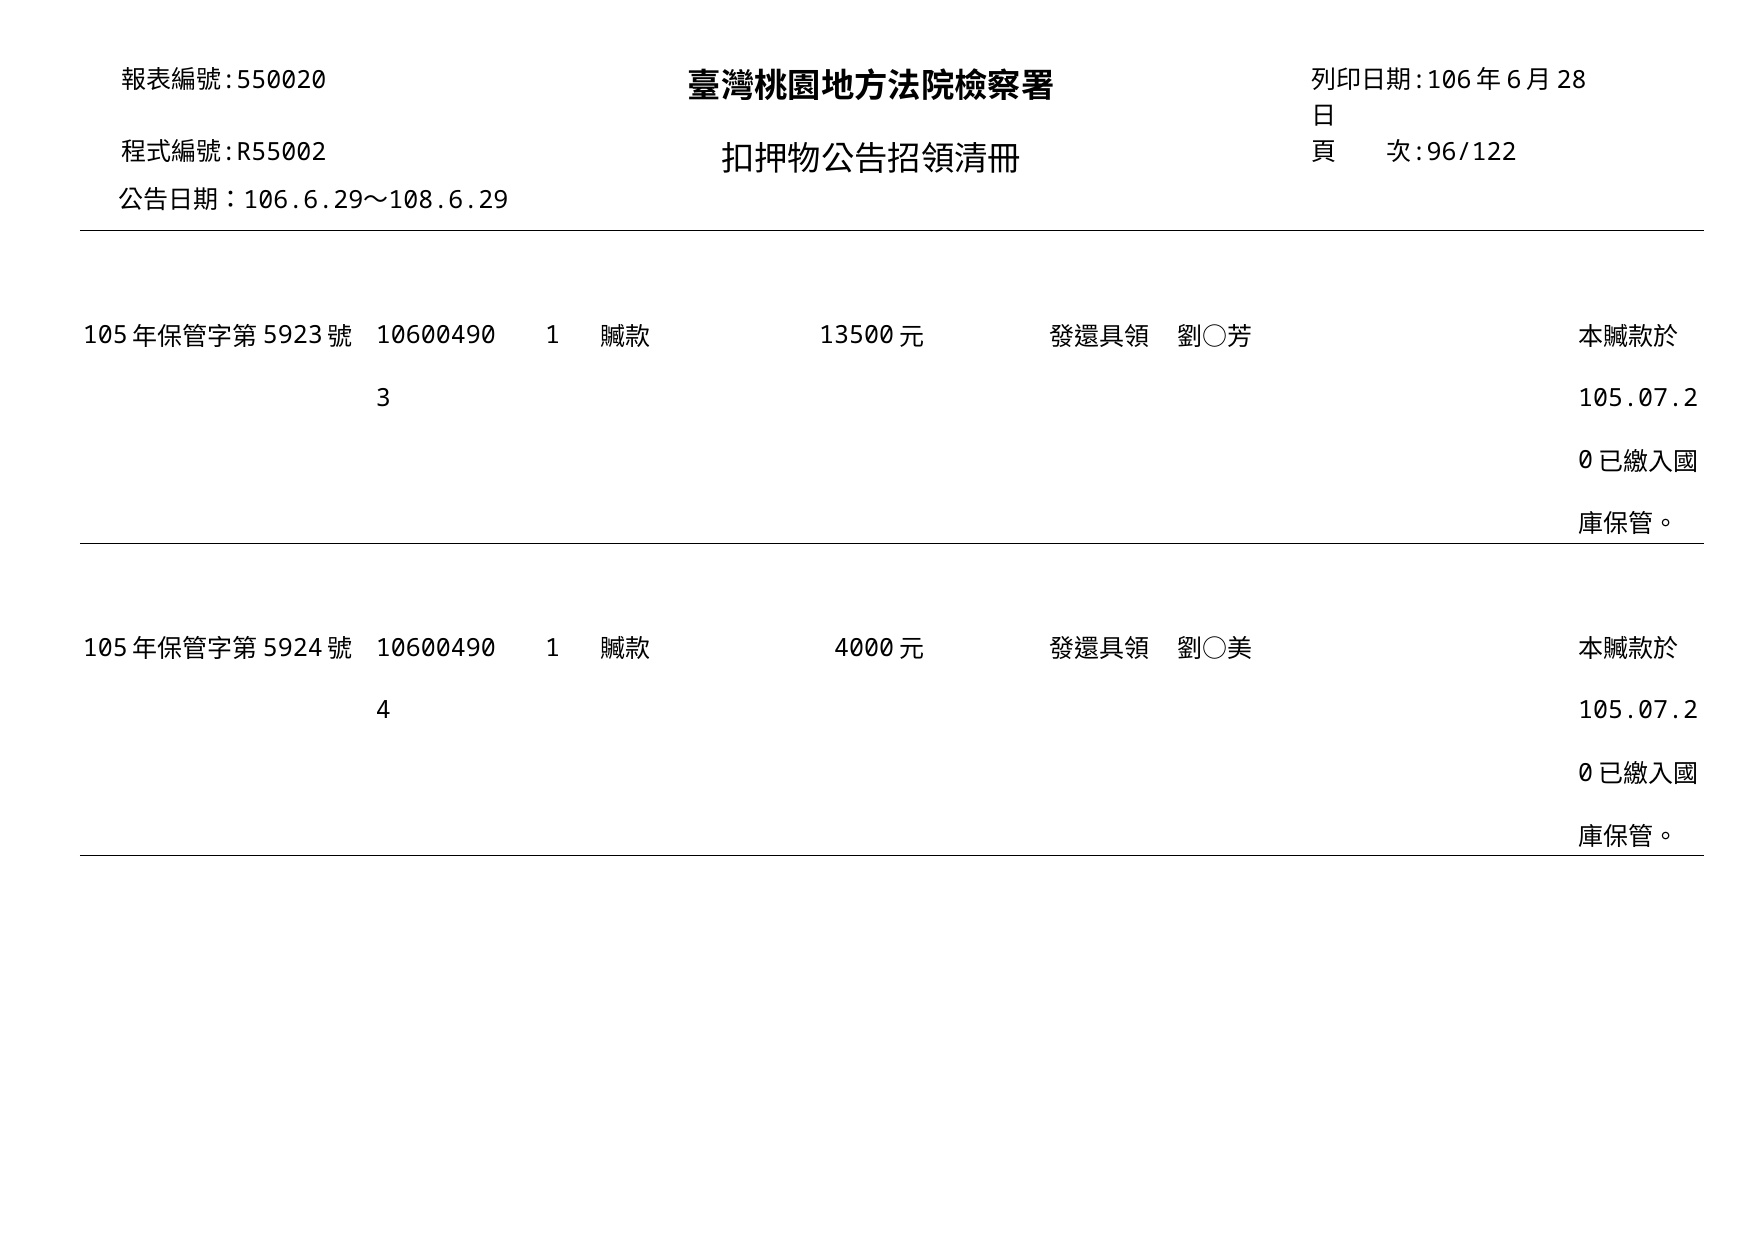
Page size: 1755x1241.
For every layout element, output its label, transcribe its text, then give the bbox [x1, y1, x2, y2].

table_cell 劉○芳 [1175, 231, 1317, 542]
table_cell 贓款 [597, 544, 807, 855]
table_cell 106004903 [373, 231, 507, 542]
table_cell 1 [507, 231, 597, 542]
table_cell [927, 544, 1046, 855]
table_cell 贓款 [597, 231, 807, 542]
table_cell [927, 231, 1046, 542]
table_cell 4000元 [808, 544, 927, 855]
table_cell 106004904 [373, 544, 507, 855]
table_cell 13500元 [808, 231, 927, 542]
table_cell [1317, 544, 1575, 855]
table_cell 105年保管字第5924號 [80, 544, 373, 855]
table_cell 發還具領 [1046, 231, 1175, 542]
table_cell 本贓款於105.07.20已繳入國庫保管。 [1575, 231, 1704, 542]
table_cell 劉○美 [1175, 544, 1317, 855]
table_cell 1 [507, 544, 597, 855]
table_cell [1317, 231, 1575, 542]
table_cell 發還具領 [1046, 544, 1175, 855]
table_cell 本贓款於105.07.20已繳入國庫保管。 [1575, 544, 1704, 855]
table_cell 105年保管字第5923號 [80, 231, 373, 542]
